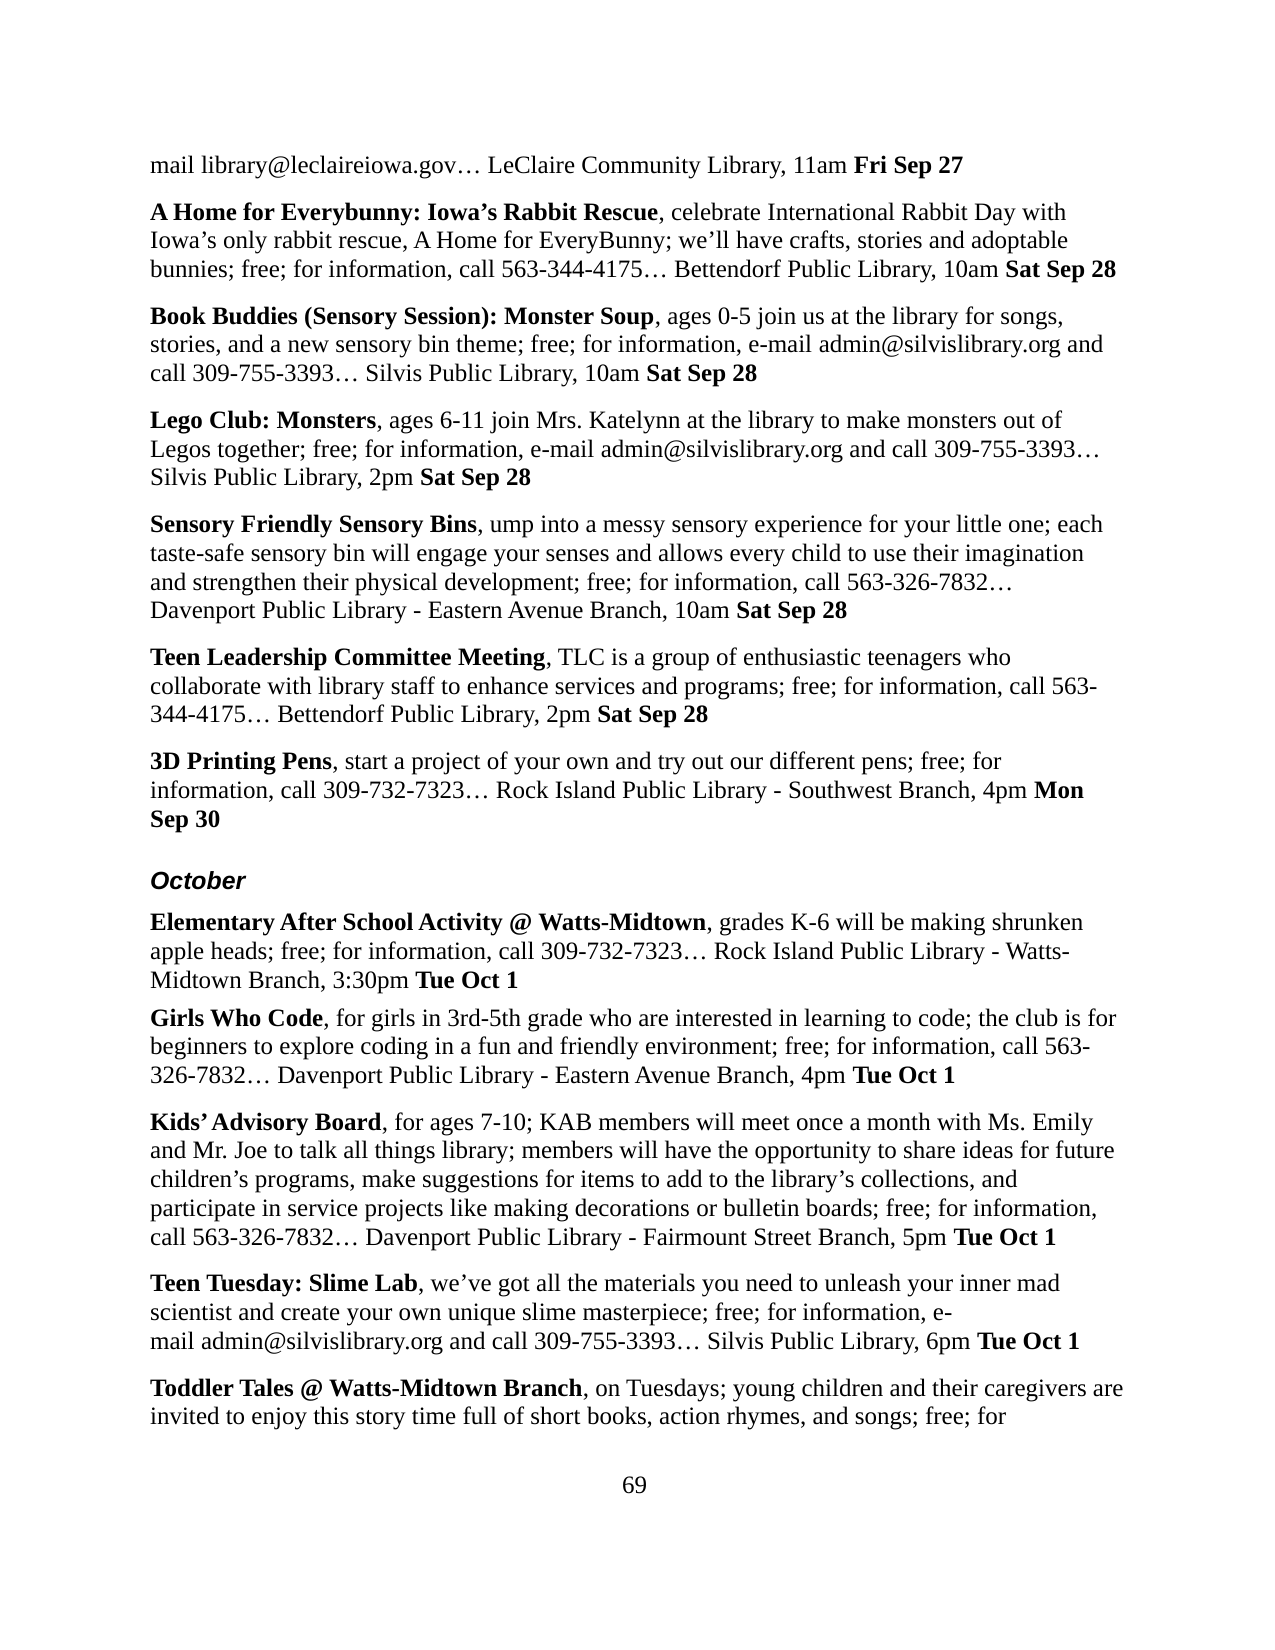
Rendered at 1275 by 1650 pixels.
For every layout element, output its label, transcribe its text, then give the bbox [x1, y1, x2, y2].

subtitle October [150, 866, 1125, 895]
text Kids’ Advisory Board, for ages 7-10; KAB members will meet once a month with Ms. Emily and Mr. Joe to talk all things library; members will have the opportunity to share ideas for future children’s programs, make suggestions for items to add to the library’s collections, and participate in service projects like making decorations or bulletin boards; free; for information, call 563-326-7832… Davenport Public Library - Fairmount Street Branch, 5pm Tue Oct 1 [150, 1107, 1125, 1251]
text A Home for Everybunny: Iowa’s Rabbit Rescue, celebrate International Rabbit Day with Iowa’s only rabbit rescue, A Home for EveryBunny; we’ll have crafts, stories and adoptable bunnies; free; for information, call 563-344-4175… Bettendorf Public Library, 10am Sat Sep 28 [150, 197, 1125, 283]
text Sensory Friendly Sensory Bins, ump into a messy sensory experience for your little one; each taste-safe sensory bin will engage your senses and allows every child to use their imagination and strengthen their physical development; free; for information, call 563-326-7832… Davenport Public Library - Eastern Avenue Branch, 10am Sat Sep 28 [150, 509, 1125, 624]
text Elementary After School Activity @ Watts-Midtown, grades K-6 will be making shrunken apple heads; free; for information, call 309-732-7323… Rock Island Public Library - Watts-Midtown Branch, 3:30pm Tue Oct 1 [150, 907, 1125, 994]
text mail library@leclaireiowa.gov… LeClaire Community Library, 11am Fri Sep 27 [150, 150, 1125, 179]
text Teen Tuesday: Slime Lab, we’ve got all the materials you need to unleash your inner mad scientist and create your own unique slime masterpiece; free; for information, e-mail admin@silvislibrary.org and call 309-755-3393… Silvis Public Library, 6pm Tue Oct 1 [150, 1268, 1125, 1355]
text Toddler Tales @ Watts-Midtown Branch, on Tuesdays; young children and their caregivers are invited to enjoy this story time full of short books, action rhymes, and songs; free; for [150, 1373, 1125, 1430]
text Book Buddies (Sensory Session): Monster Soup, ages 0-5 join us at the library for songs, stories, and a new sensory bin theme; free; for information, e-mail admin@silvislibrary.org and call 309-755-3393… Silvis Public Library, 10am Sat Sep 28 [150, 301, 1125, 387]
text 3D Printing Pens, start a project of your own and try out our different pens; free; for information, call 309-732-7323… Rock Island Public Library - Southwest Branch, 4pm Mon Sep 30 [150, 746, 1125, 832]
text Lego Club: Monsters, ages 6-11 join Mrs. Katelynn at the library to make monsters out of Legos together; free; for information, e-mail admin@silvislibrary.org and call 309-755-3393… Silvis Public Library, 2pm Sat Sep 28 [150, 405, 1125, 491]
text Girls Who Code, for girls in 3rd-5th grade who are interested in learning to code; the club is for beginners to explore coding in a fun and friendly environment; free; for information, call 563-326-7832… Davenport Public Library - Eastern Avenue Branch, 4pm Tue Oct 1 [150, 1003, 1125, 1089]
text Teen Leadership Committee Meeting, TLC is a group of enthusiastic teenagers who collaborate with library staff to enhance services and programs; free; for information, call 563-344-4175… Bettendorf Public Library, 2pm Sat Sep 28 [150, 642, 1125, 728]
